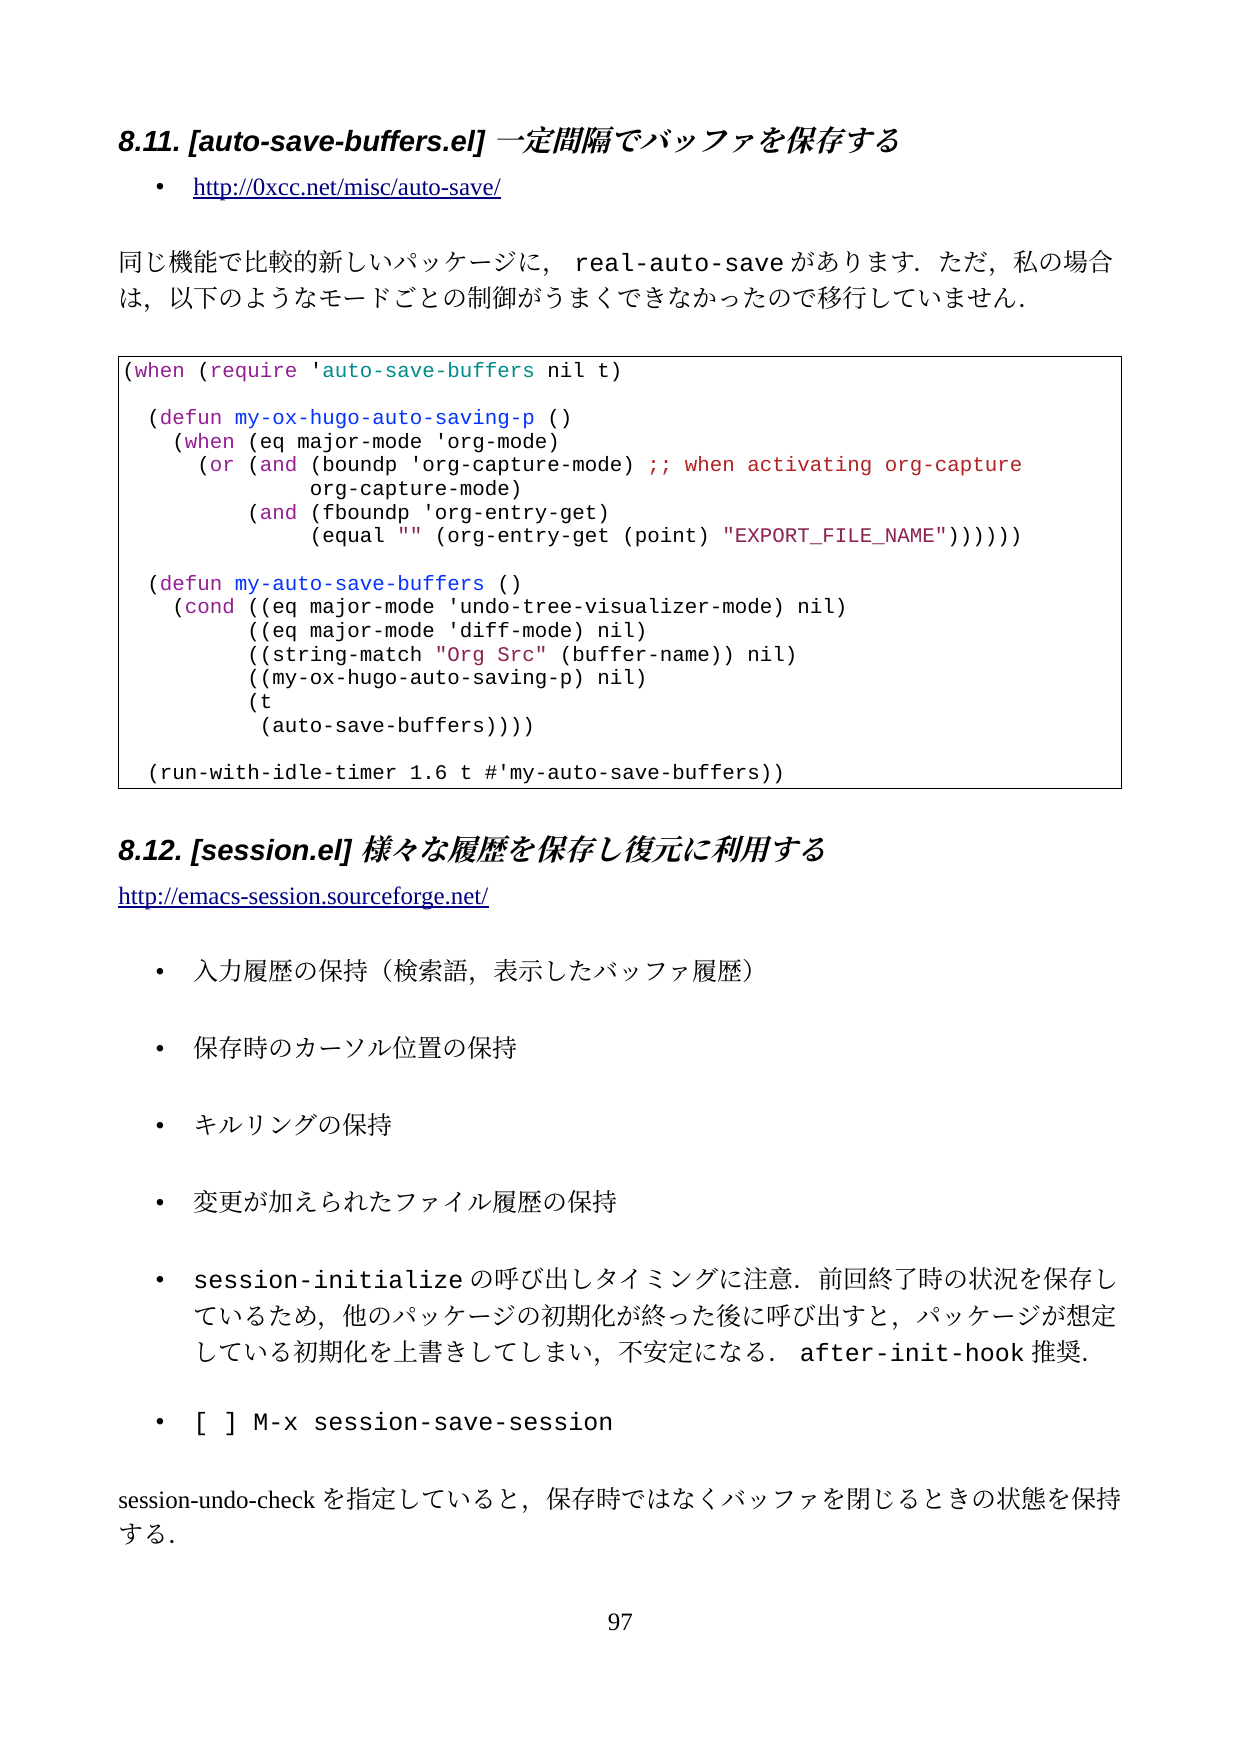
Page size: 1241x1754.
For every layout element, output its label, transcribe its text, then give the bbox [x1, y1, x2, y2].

text http://emacs-session.sourceforge.net/ [118, 881, 1122, 939]
subtitle [auto-save-buffers.el] 一定間隔でバッファを保存する [118, 118, 1122, 160]
list session-initialize の呼び出しタイミングに注意．前回終了時の状況を保存しているため，他のパッケージの初期化が終った後に呼び出すと，パッケージが想定している初期化を上書きしてしまい，不安定になる． after-init-hook 推奨． [156, 1260, 1122, 1397]
text ((string-match "Org Src" (buffer-name)) nil) [119, 640, 1121, 663]
text org-capture-mode) [119, 474, 1121, 498]
list 保存時のカーソル位置の保持 [156, 1028, 1122, 1093]
text (run-with-idle-timer 1.6 t #'my-auto-save-buffers)) [119, 758, 1121, 788]
text (auto-save-buffers)))) [119, 711, 1121, 734]
text ((eq major-mode 'diff-mode) nil) [119, 616, 1121, 640]
text 同じ機能で比較的新しいパッケージに， real-auto-save があります．ただ，私の場合は，以下のようなモードごとの制御がうまくできなかったので移行していません． [118, 242, 1122, 343]
list 変更が加えられたファイル履歴の保持 [156, 1183, 1122, 1247]
text (defun my-ox-hugo-auto-saving-p () [119, 403, 1121, 427]
list 入力履歴の保持（検索語，表示したバッファ履歴） [156, 951, 1122, 1016]
text (when (require 'auto-save-buffers nil t) [119, 357, 1121, 379]
subtitle [session.el] 様々な履歴を保存し復元に利用する [118, 827, 1122, 869]
text (or (and (boundp 'org-capture-mode) ;; when activating org-capture [119, 451, 1121, 474]
list キルリングの保持 [156, 1106, 1122, 1170]
list http://0xcc.net/misc/auto-save/ [156, 172, 1122, 230]
text (defun my-auto-save-buffers () [119, 569, 1121, 592]
text session-undo-check を指定していると，保存時ではなくバッファを閉じるときの状態を保持する． [118, 1479, 1122, 1551]
text (and (fboundp 'org-entry-get) [119, 498, 1121, 521]
text (cond ((eq major-mode 'undo-tree-visualizer-mode) nil) [119, 592, 1121, 616]
text (t [119, 687, 1121, 711]
text (when (eq major-mode 'org-mode) [119, 427, 1121, 451]
list [ ] M-x session-save-session [156, 1410, 1122, 1467]
text ((my-ox-hugo-auto-saving-p) nil) [119, 663, 1121, 687]
text (equal "" (org-entry-get (point) "EXPORT_FILE_NAME")))))) [119, 521, 1121, 545]
